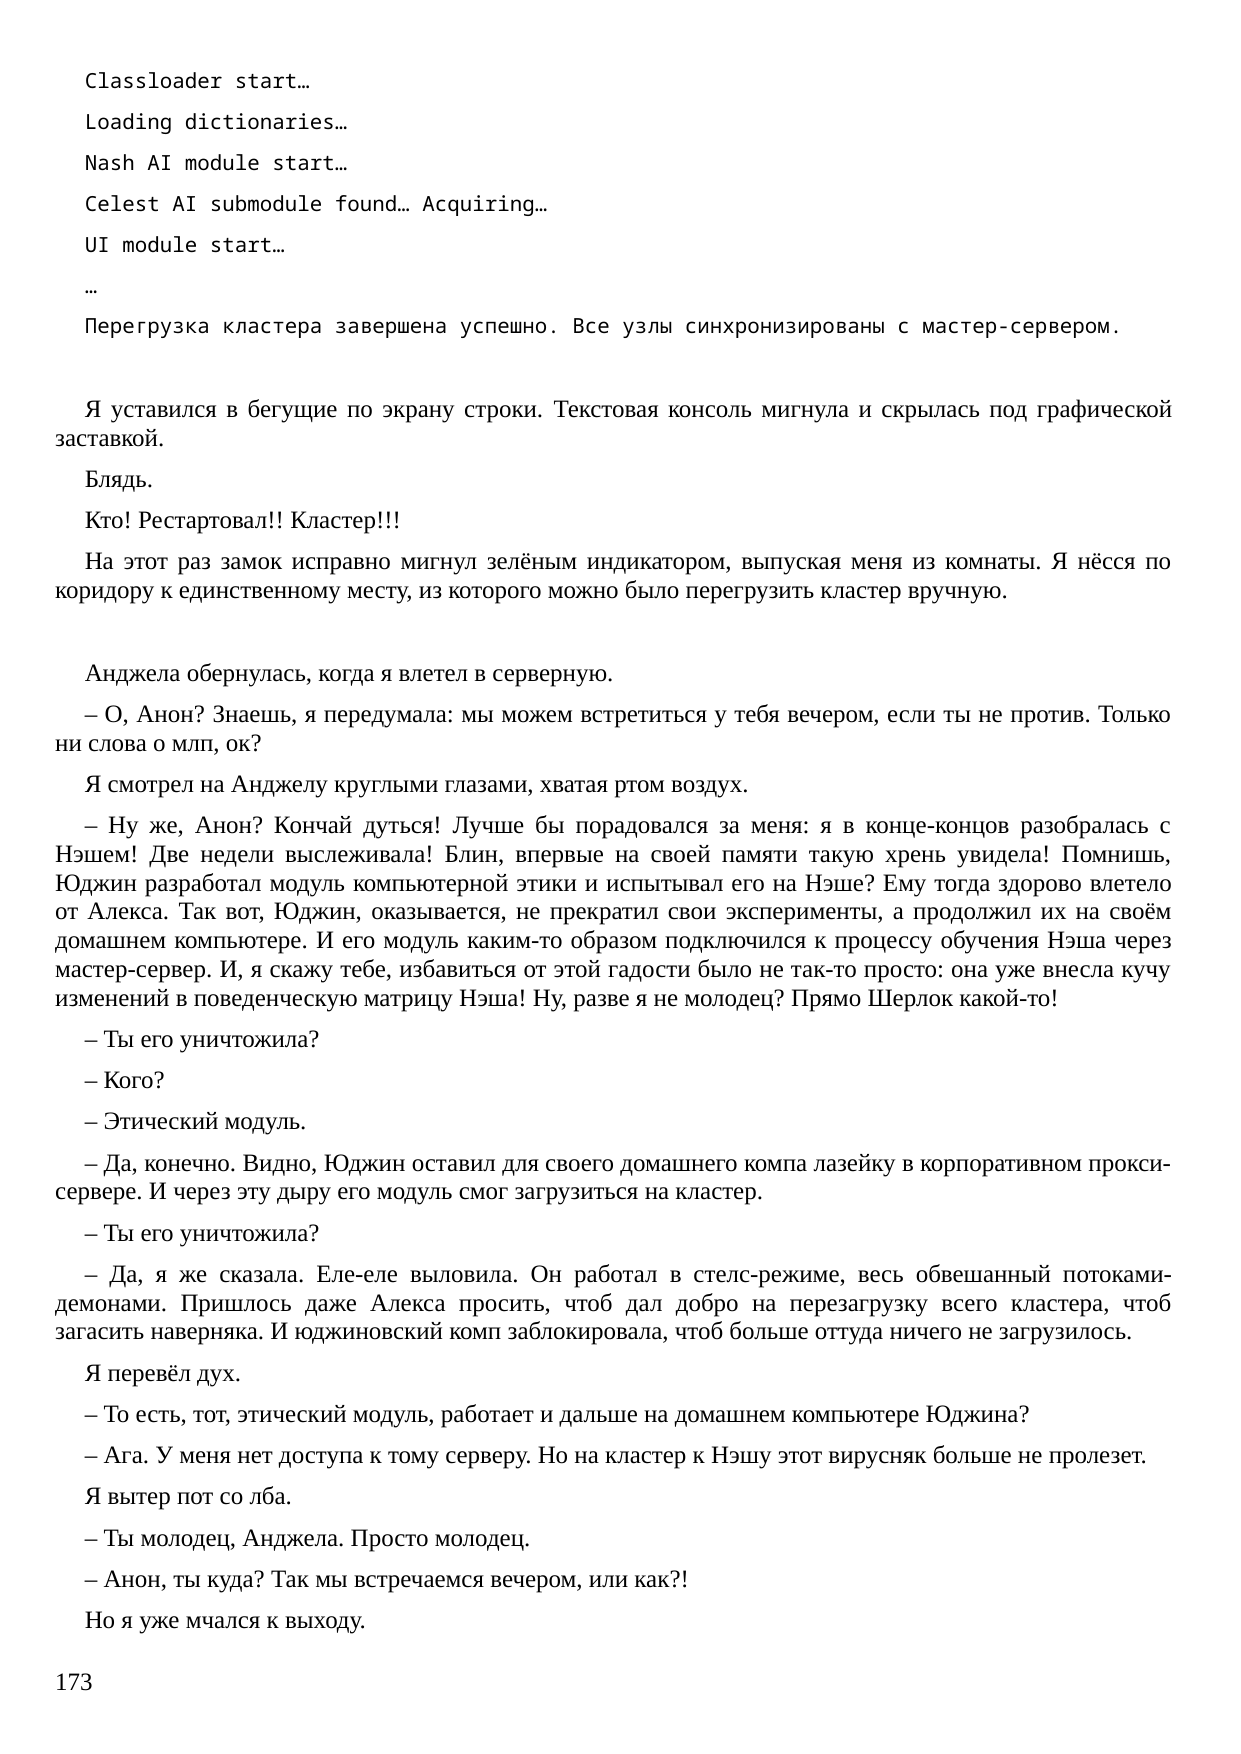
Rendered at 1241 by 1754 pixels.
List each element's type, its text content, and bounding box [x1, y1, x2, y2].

text – О, Анон? Знаешь, я передумала: мы можем встретиться у тебя вечером, если ты не против. Только ни слова о млп, ок? [55, 699, 1173, 756]
text … [55, 271, 1173, 299]
text Перегрузка кластера завершена успешно. Все узлы синхронизированы с мастер-сервером. [55, 312, 1173, 340]
text – Да, я же сказала. Еле-еле выловила. Он работал в стелс-режиме, весь обвешанный потоками-демонами. Пришлось даже Алекса просить, чтоб дал добро на перезагрузку всего кластера, чтоб загасить наверняка. И юджиновский комп заблокировала, чтоб больше оттуда ничего не загрузилось. [55, 1259, 1173, 1345]
text Анджела обернулась, когда я влетел в серверную. [55, 658, 1173, 686]
text – Ага. У меня нет доступа к тому серверу. Но на кластер к Нэшу этот вирусняк больше не пролезет. [55, 1440, 1173, 1469]
text На этот раз замок исправно мигнул зелёным индикатором, выпуская меня из комнаты. Я нёсся по коридору к единственному месту, из которого можно было перегрузить кластер вручную. [55, 546, 1173, 604]
text – Анон, ты куда? Так мы встречаемся вечером, или как?! [55, 1564, 1173, 1593]
text Блядь. [55, 464, 1173, 493]
text Celest AI submodule found… Acquiring… [55, 189, 1173, 217]
text – Ты молодец, Анджела. Просто молодец. [55, 1523, 1173, 1551]
text UI module start… [55, 230, 1173, 258]
text – Этический модуль. [55, 1106, 1173, 1135]
text – Ты его уничтожила? [55, 1218, 1173, 1246]
text Nash AI module start… [55, 148, 1173, 176]
text Кто! Рестартовал!! Кластер!!! [55, 505, 1173, 534]
text Я смотрел на Анджелу круглыми глазами, хватая ртом воздух. [55, 769, 1173, 798]
text Я перевёл дух. [55, 1358, 1173, 1386]
text – То есть, тот, этический модуль, работает и дальше на домашнем компьютере Юджина? [55, 1399, 1173, 1428]
text Я вытер пот со лба. [55, 1481, 1173, 1510]
text – Кого? [55, 1065, 1173, 1094]
text Но я уже мчался к выходу. [55, 1605, 1173, 1634]
text – Да, конечно. Видно, Юджин оставил для своего домашнего компа лазейку в корпоративном прокси-сервере. И через эту дыру его модуль смог загрузиться на кластер. [55, 1148, 1173, 1205]
text Я уставился в бегущие по экрану строки. Текстовая консоль мигнула и скрылась под графической заставкой. [55, 394, 1173, 451]
text Loading dictionaries… [55, 107, 1173, 135]
text Classloader start… [55, 66, 1173, 94]
text – Ну же, Анон? Кончай дуться! Лучше бы порадовался за меня: я в конце-концов разобралась с Нэшем! Две недели выслеживала! Блин, впервые на своей памяти такую хрень увидела! Помнишь, Юджин разработал модуль компьютерной этики и испытывал его на Нэше? Ему тогда здорово влетело от Алекса. Так вот, Юджин, оказывается, не прекратил свои эксперименты, а продолжил их на своём домашнем компьютере. И его модуль каким-то образом подключился к процессу обучения Нэша через мастер-сервер. И, я скажу тебе, избавиться от этой гадости было не так-то просто: она уже внесла кучу изменений в поведенческую матрицу Нэша! Ну, разве я не молодец? Прямо Шерлок какой-то! [55, 810, 1173, 1011]
text – Ты его уничтожила? [55, 1024, 1173, 1053]
